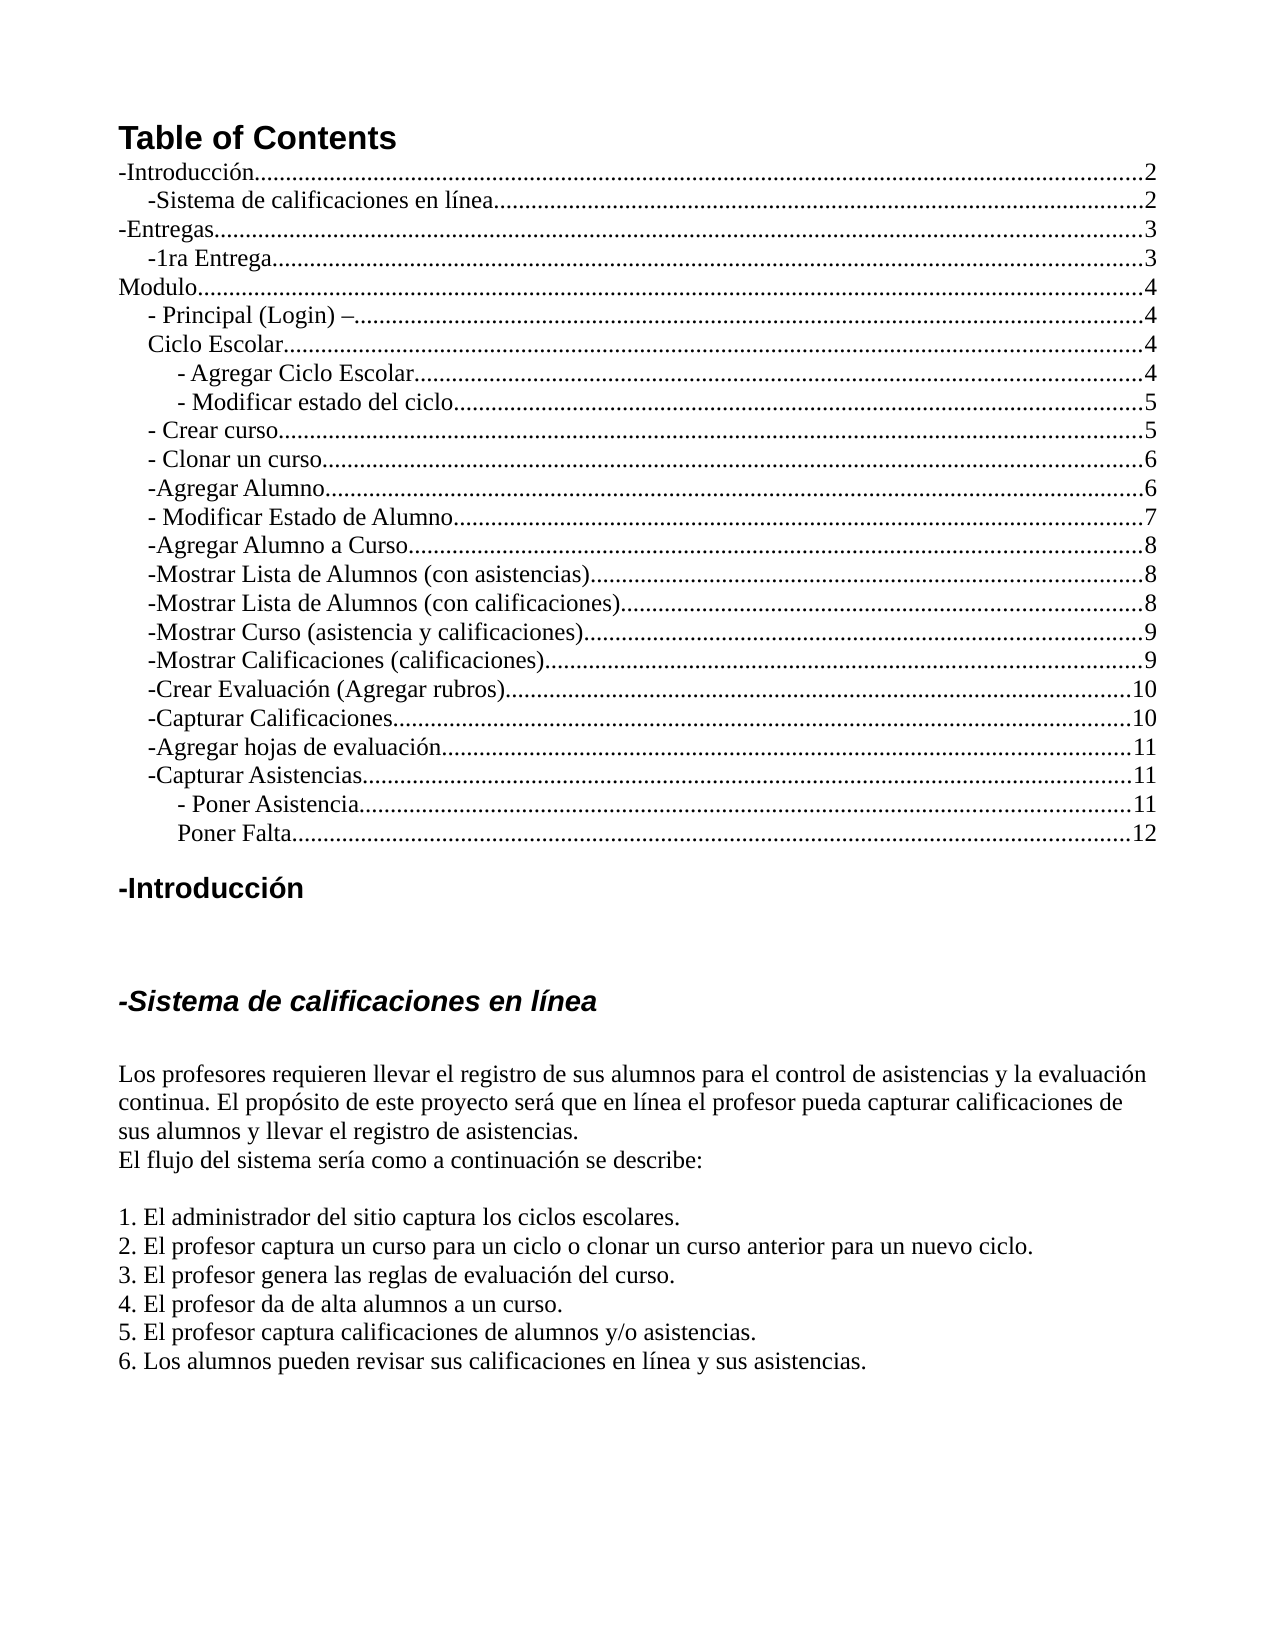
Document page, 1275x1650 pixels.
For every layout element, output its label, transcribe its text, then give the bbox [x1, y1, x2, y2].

text El flujo del sistema sería como a continuación se describe: [118, 1145, 1157, 1174]
text -Mostrar Lista de Alumnos (con calificaciones) 8 [148, 588, 1157, 617]
text 3. El profesor genera las reglas de evaluación del curso. [118, 1260, 1157, 1289]
text 2. El profesor captura un curso para un ciclo o clonar un curso anterior para un nuevo ciclo. [118, 1231, 1157, 1260]
text -Mostrar Calificaciones (calificaciones) 9 [148, 645, 1157, 674]
text - Principal (Login) – 4 [148, 300, 1157, 329]
text -Agregar Alumno 6 [148, 473, 1157, 502]
text -1ra Entrega 3 [148, 243, 1157, 272]
text -Capturar Asistencias 11 [148, 760, 1157, 789]
text 4. El profesor da de alta alumnos a un curso. [118, 1289, 1157, 1317]
text -Capturar Calificaciones 10 [148, 703, 1157, 732]
subtitle -Sistema de calificaciones en línea [118, 984, 1157, 1017]
text 6. Los alumnos pueden revisar sus calificaciones en línea y sus asistencias. [118, 1346, 1157, 1375]
text -Mostrar Lista de Alumnos (con asistencias) 8 [148, 559, 1157, 588]
text - Crear curso 5 [148, 415, 1157, 444]
text - Modificar estado del ciclo 5 [177, 387, 1157, 415]
text Poner Falta 12 [177, 818, 1157, 847]
text - Agregar Ciclo Escolar 4 [177, 358, 1157, 387]
text 5. El profesor captura calificaciones de alumnos y/o asistencias. [118, 1317, 1157, 1346]
subtitle -Introducción [118, 872, 1157, 905]
text Los profesores requieren llevar el registro de sus alumnos para el control de asistencias y la evaluación continua. El propósito de este proyecto será que en línea el profesor pueda capturar calificaciones de sus alumnos y llevar el registro de asistencias. [118, 1059, 1157, 1145]
text - Modificar Estado de Alumno 7 [148, 502, 1157, 530]
text 1. El administrador del sitio captura los ciclos escolares. [118, 1202, 1157, 1231]
text Modulo 4 [118, 272, 1157, 300]
subtitle Table of Contents [118, 118, 1157, 157]
text -Entregas 3 [118, 214, 1157, 243]
text -Sistema de calificaciones en línea 2 [148, 185, 1157, 214]
text -Mostrar Curso (asistencia y calificaciones) 9 [148, 617, 1157, 645]
text - Clonar un curso 6 [148, 444, 1157, 473]
text -Crear Evaluación (Agregar rubros) 10 [148, 674, 1157, 703]
text -Introducción 2 [118, 157, 1157, 185]
text -Agregar Alumno a Curso 8 [148, 530, 1157, 559]
text -Agregar hojas de evaluación 11 [148, 732, 1157, 760]
text Ciclo Escolar 4 [148, 329, 1157, 358]
text - Poner Asistencia 11 [177, 789, 1157, 818]
